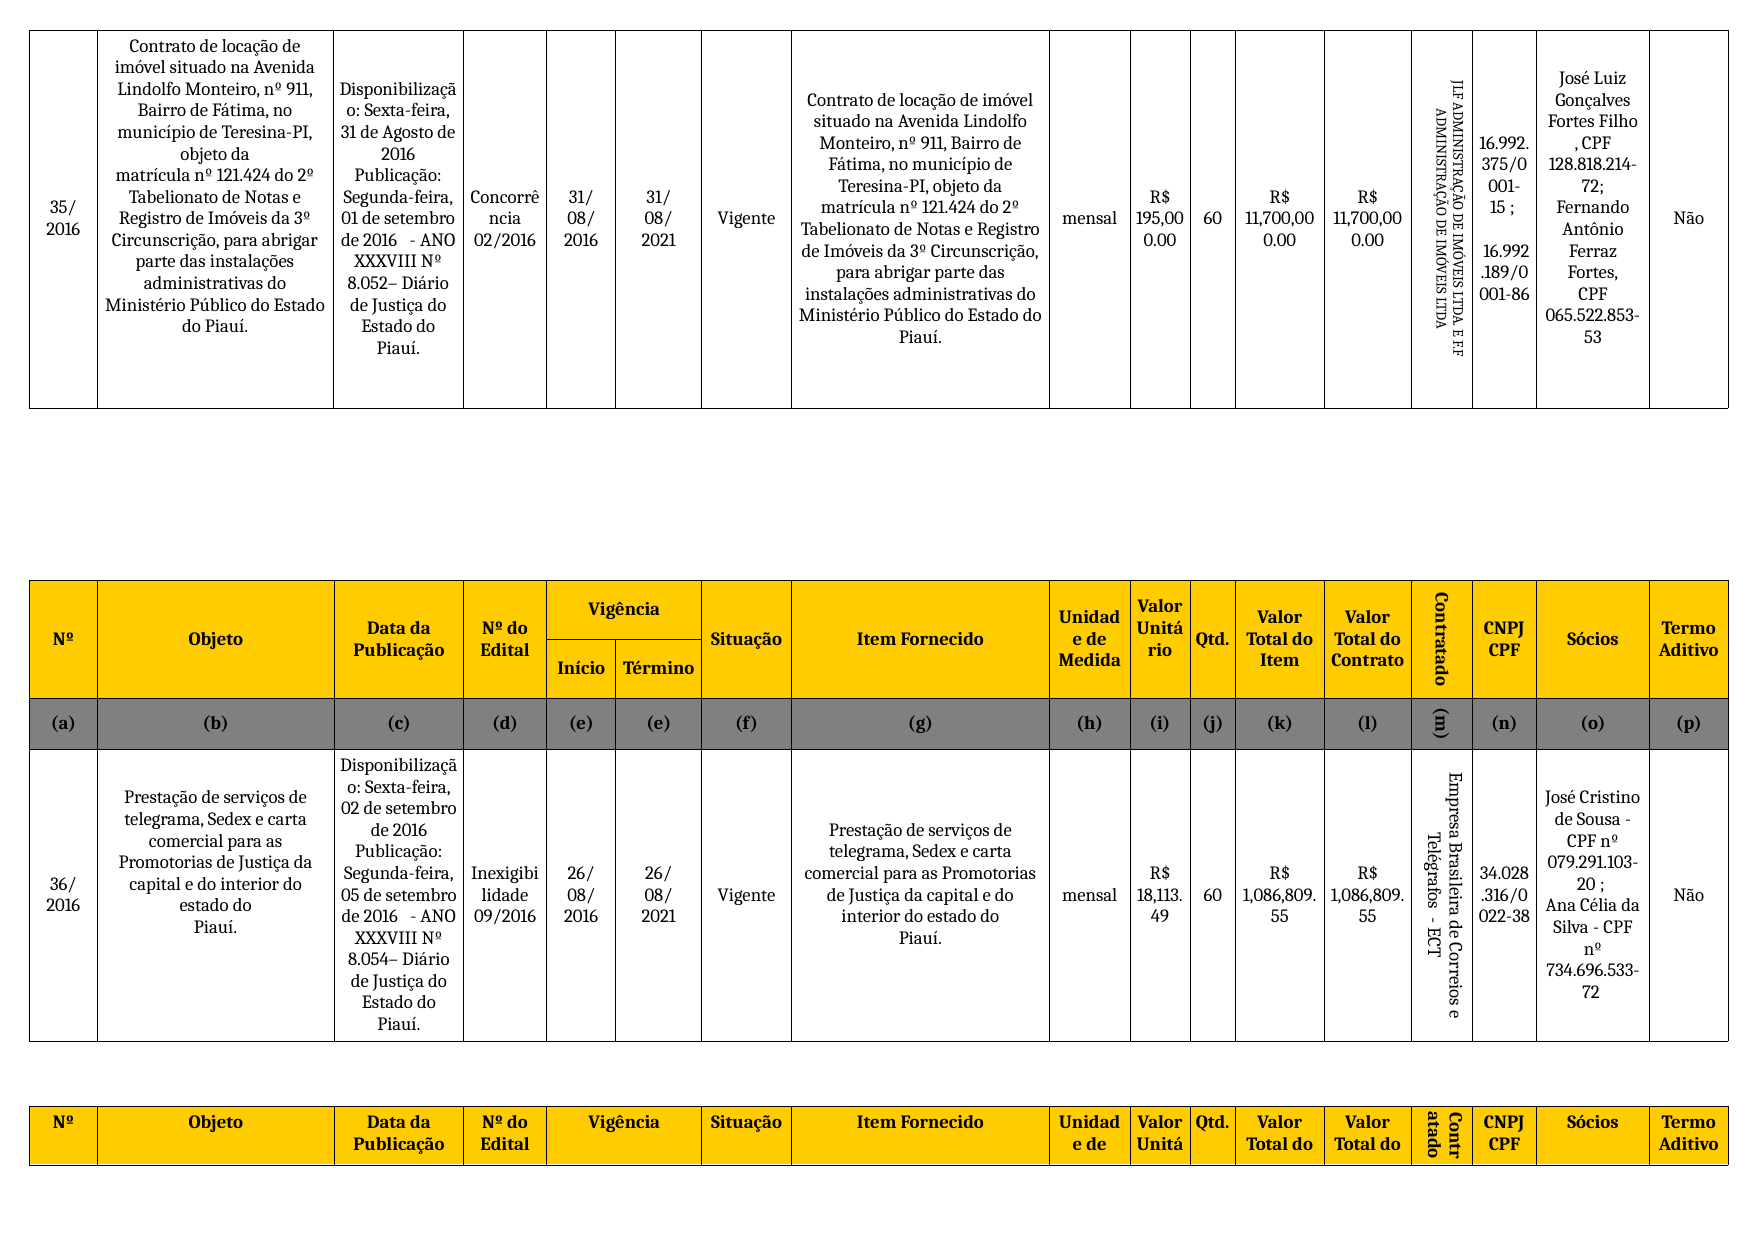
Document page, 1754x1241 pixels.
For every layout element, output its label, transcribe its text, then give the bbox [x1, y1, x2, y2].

table_header Qtd. [1191, 1107, 1235, 1164]
table_cell 16.992.375/0001-15 ; 16.992.189/0001-86 [1473, 31, 1536, 408]
table_cell Vigente [702, 31, 791, 408]
table_header Valor Total do Contrato [1325, 581, 1411, 698]
table_cell 60 [1191, 750, 1235, 1041]
table_header Vigência [547, 581, 701, 639]
table_header Valor Total do [1325, 1107, 1411, 1164]
table_cell (c) [335, 699, 463, 749]
table_cell 26/ 08/ 2021 [616, 750, 701, 1041]
table_cell R$ 18.113,49 [1131, 750, 1190, 1041]
table_header Termo Aditivo [1650, 581, 1728, 698]
table_cell Prestação de serviços de telegrama, Sedex e carta comercial para as Promotorias de Justiça da capital e do interior do estado do Piauí. [792, 750, 1049, 1041]
table_cell Disponibilização: Sexta-feira, 31 de Agosto de 2016 Publicação: Segunda-feira, 01 de setembro de 2016 - ANO XXXVIII Nº 8.052– Diário de Justiça do Estado do Piauí. [334, 31, 463, 408]
table_cell (l) [1325, 699, 1411, 749]
table_cell R$ 195.000,00 [1131, 31, 1190, 408]
table_header Data da Publicação [335, 581, 463, 698]
table_cell mensal [1050, 31, 1130, 408]
table_header Unidade de [1050, 1107, 1130, 1164]
table_cell Contrato de locação de imóvel situado na Avenida Lindolfo Monteiro, nº 911, Bairro de Fátima, no município de Teresina-PI, objeto da matrícula nº 121.424 do 2º Tabelionato de Notas e Registro de Imóveis da 3º Circunscrição, para abrigar parte das instalações administrativas do Ministério Público do Estado do Piauí. [792, 31, 1049, 408]
table_header Valor Unitá [1131, 1107, 1190, 1164]
table_cell 60 [1191, 31, 1235, 408]
table_cell 26/ 08/ 2016 [547, 750, 615, 1041]
table_header Sócios [1537, 581, 1649, 698]
table_cell Não [1650, 750, 1728, 1041]
table_cell Não [1650, 31, 1728, 408]
table_cell R$ 1.086.809,55 [1325, 750, 1411, 1041]
table_header Unidade de Medida [1050, 581, 1130, 698]
table_header Objeto [98, 1107, 334, 1164]
table_header Valor Total do Item [1236, 581, 1324, 698]
table_cell R$ 1.086.809,55 [1236, 750, 1324, 1041]
table_cell R$ 11.700.000,00 [1236, 31, 1324, 408]
table_cell (e) [616, 699, 701, 749]
table_header Contratado [1412, 581, 1472, 698]
table_cell (f) [702, 699, 791, 749]
table_cell (h) [1050, 699, 1130, 749]
table_cell (i) [1131, 699, 1190, 749]
table_header Objeto [98, 581, 334, 698]
table_header Contratado [1412, 1107, 1472, 1164]
table_cell (n) [1473, 699, 1536, 749]
table_cell José Cristino de Sousa - CPF nº 079.291.103-20 ; Ana Célia da Silva - CPF nº 734.696.533-72 [1537, 750, 1649, 1041]
table_cell (a) [30, 699, 97, 749]
table_header Nº [30, 1107, 97, 1164]
table_cell (p) [1650, 699, 1728, 749]
table_cell 34.028.316/0022-38 [1473, 750, 1536, 1041]
table_header Nº [30, 581, 97, 698]
table_header Situação [702, 1107, 791, 1164]
table_cell (m) [1412, 699, 1472, 749]
table_cell (e) [547, 699, 615, 749]
table_header Valor Total do [1236, 1107, 1324, 1164]
table_header CNPJ CPF [1473, 1107, 1536, 1164]
table_cell Término [616, 640, 701, 698]
table_cell (d) [464, 699, 546, 749]
table_cell Prestação de serviços de telegrama, Sedex e carta comercial para as Promotorias de Justiça da capital e do interior do estado do Piauí. [98, 750, 334, 1041]
table_header Data da Publicação [335, 1107, 463, 1164]
table_cell Início [547, 640, 615, 698]
table_header Nº do Edital [464, 581, 546, 698]
table_cell (g) [792, 699, 1049, 749]
table_cell 31/ 08/ 2016 [547, 31, 615, 408]
table_cell Vigente [702, 750, 791, 1041]
table_header Item Fornecido [792, 1107, 1049, 1164]
table_cell JLF ADMINISTRAÇÃO DE IMÓVEIS LTDA. E F.F ADMINISTRAÇÃO DE IMÓVEIS LTDA [1412, 31, 1472, 408]
table_cell Contrato de locação de imóvel situado na Avenida Lindolfo Monteiro, nº 911, Bairro de Fátima, no município de Teresina-PI, objeto da matrícula nº 121.424 do 2º Tabelionato de Notas e Registro de Imóveis da 3º Circunscrição, para abrigar parte das instalações administrativas do Ministério Público do Estado do Piauí. [98, 31, 333, 408]
table_cell José Luiz Gonçalves Fortes Filho , CPF 128.818.214-72; Fernando Antônio Ferraz Fortes, CPF 065.522.853-53 [1537, 31, 1649, 408]
table_header CNPJ CPF [1473, 581, 1536, 698]
table_cell 36/ 2016 [30, 750, 97, 1041]
table_cell (j) [1191, 699, 1235, 749]
table_cell 35/ 2016 [30, 31, 97, 408]
table_header Nº do Edital [464, 1107, 546, 1164]
table_header Termo Aditivo [1650, 1107, 1728, 1164]
table_cell Concorrência 02/2016 [464, 31, 546, 408]
table_cell (k) [1236, 699, 1324, 749]
table_header Valor Unitário [1131, 581, 1190, 698]
table_header Vigência [547, 1107, 701, 1164]
table_header Sócios [1537, 1107, 1649, 1164]
table_cell Inexigibilidade 09/2016 [464, 750, 546, 1041]
table_cell 31/ 08/ 2021 [616, 31, 701, 408]
table_cell (b) [98, 699, 334, 749]
table_cell Empresa Brasileira de Correios e Telégrafos - ECT [1412, 750, 1472, 1041]
table_cell R$ 11.700.000,00 [1325, 31, 1411, 408]
table_cell Disponibilização: Sexta-feira, 02 de setembro de 2016 Publicação: Segunda-feira, 05 de setembro de 2016 - ANO XXXVIII Nº 8.054– Diário de Justiça do Estado do Piauí. [335, 750, 463, 1041]
table_cell mensal [1050, 750, 1130, 1041]
table_cell (o) [1537, 699, 1649, 749]
table_header Situação [702, 581, 791, 698]
table_header Qtd. [1191, 581, 1235, 698]
table_header Item Fornecido [792, 581, 1049, 698]
